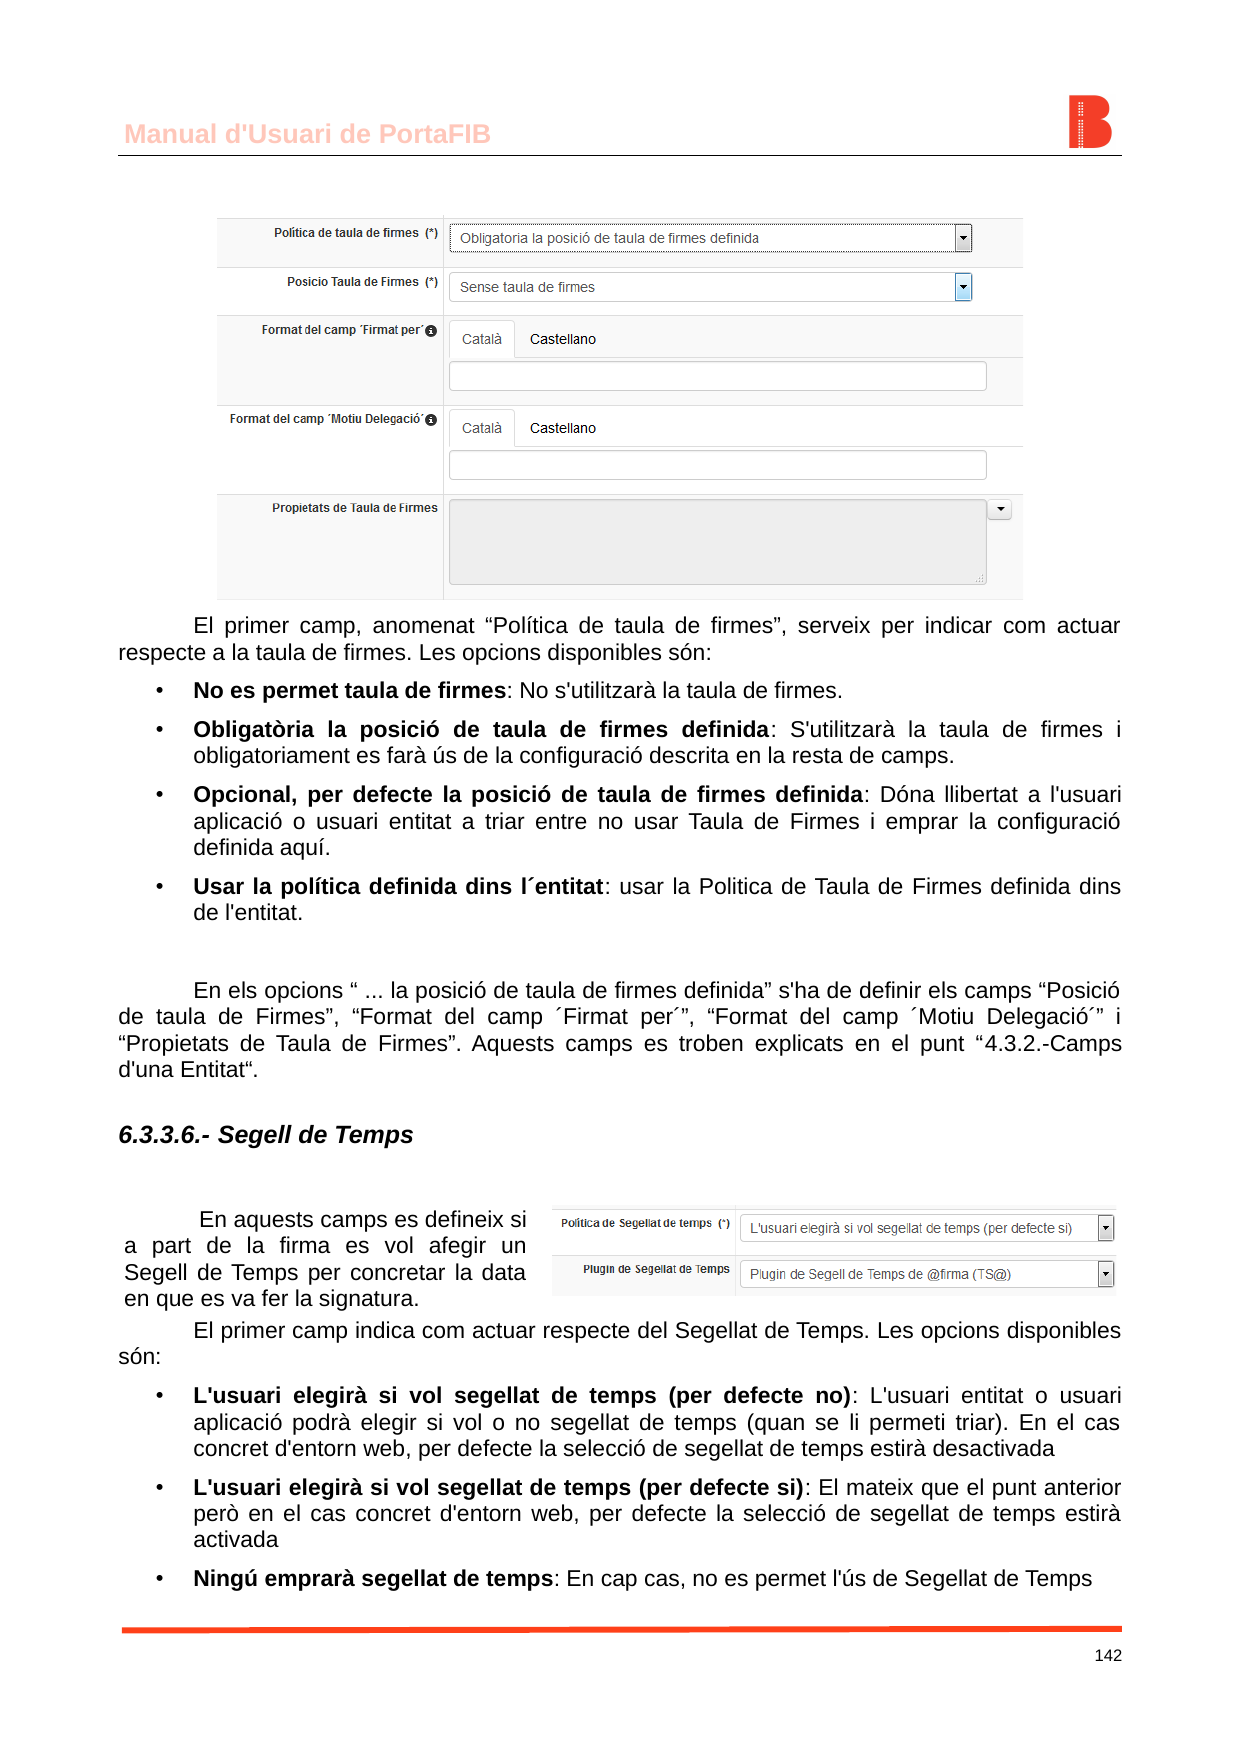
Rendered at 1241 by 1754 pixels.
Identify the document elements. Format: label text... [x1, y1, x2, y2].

list L'usuari elegirà si vol segellat de temps (per defecte si): El mateix que el punt anterior però en el cas concret d'entorn web, per defecte la selecció de segellat de temps estirà activada [156, 1474, 1122, 1553]
text El primer camp, anomenat “Política de taula de firmes”, serveix per indicar com actuar respecte a la taula de firmes. Les opcions disponibles són: [118, 612, 1122, 665]
list Obligatòria la posició de taula de firmes definida: S'utilitzarà la taula de firmes i obligatoriament es farà ús de la configuració descrita en la resta de camps. [156, 716, 1122, 769]
table_header En aquests camps es defineix si a part de la firma es vol afegir un Segell de Temps per concretar la data en que es va fer la signatura. [118, 1200, 532, 1317]
text El primer camp indica com actuar respecte del Segellat de Temps. Les opcions disponibles són: [118, 1317, 1122, 1369]
picture [217, 215, 1024, 600]
picture [1063, 94, 1117, 150]
picture [552, 1205, 1117, 1296]
table_header [533, 1200, 1122, 1317]
list Usar la política definida dins l´entitat: usar la Politica de Taula de Firmes definida dins de l'entitat. [156, 873, 1122, 926]
list L'usuari elegirà si vol segellat de temps (per defecte no): L'usuari entitat o usuari aplicació podrà elegir si vol o no segellat de temps (quan se li permeti triar). En el cas concret d'entorn web, per defecte la selecció de segellat de temps estirà desactivada [156, 1382, 1122, 1461]
list No es permet taula de firmes: No s'utilitzarà la taula de firmes. [156, 677, 1122, 704]
list Ningú emprarà segellat de temps: En cap cas, no es permet l'ús de Segellat de Temps [156, 1565, 1122, 1592]
list Opcional, per defecte la posició de taula de firmes definida: Dóna llibertat a l'usuari aplicació o usuari entitat a triar entre no usar Taula de Firmes i emprar la configuració definida aquí. [156, 781, 1122, 860]
subtitle Segell de Temps [118, 1120, 1122, 1149]
text En els opcions “ ... la posició de taula de firmes definida” s'ha de definir els camps “Posició de taula de Firmes”, “Format del camp ´Firmat per´”, “Format del camp ´Motiu Delegació´” i “Propietats de Taula de Firmes”. Aquests camps es troben explicats en el punt “4.3.2Camps d'una Entitat“. [118, 977, 1122, 1082]
